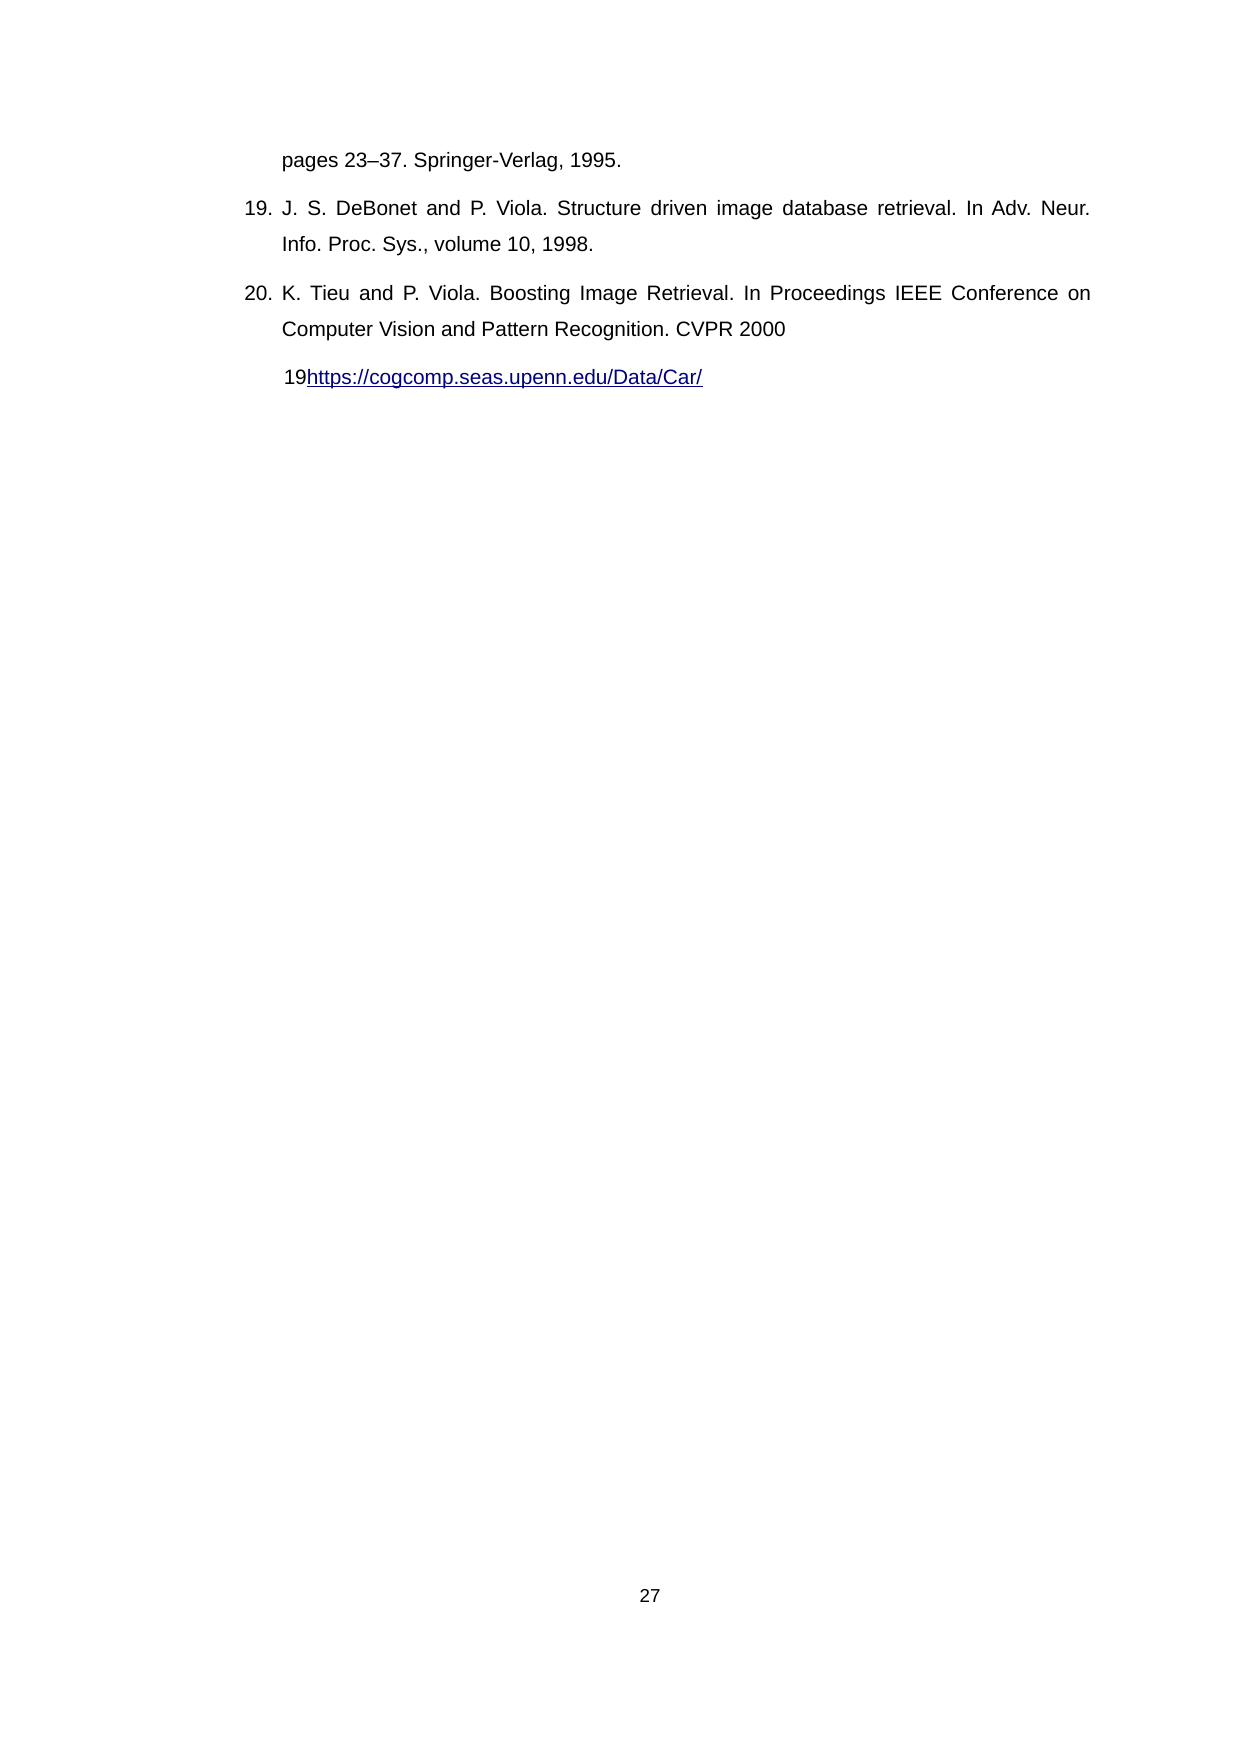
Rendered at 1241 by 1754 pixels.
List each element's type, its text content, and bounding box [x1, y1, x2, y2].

list J. S. DeBonet and P. Viola. Structure driven image database retrieval. In Adv. Neur. Info. Proc. Sys., volume 10, 1998. [244, 196, 1093, 256]
list K. Tieu and P. Viola. Boosting Image Retrieval. In Proceedings IEEE Conference on Computer Vision and Pattern Recognition. CVPR 2000 [244, 280, 1093, 340]
list pages 23–37. Springer-Verlag, 1995. [244, 148, 1093, 172]
text 19https://cogcomp.seas.upenn.edu/Data/Car/ [207, 365, 1093, 389]
